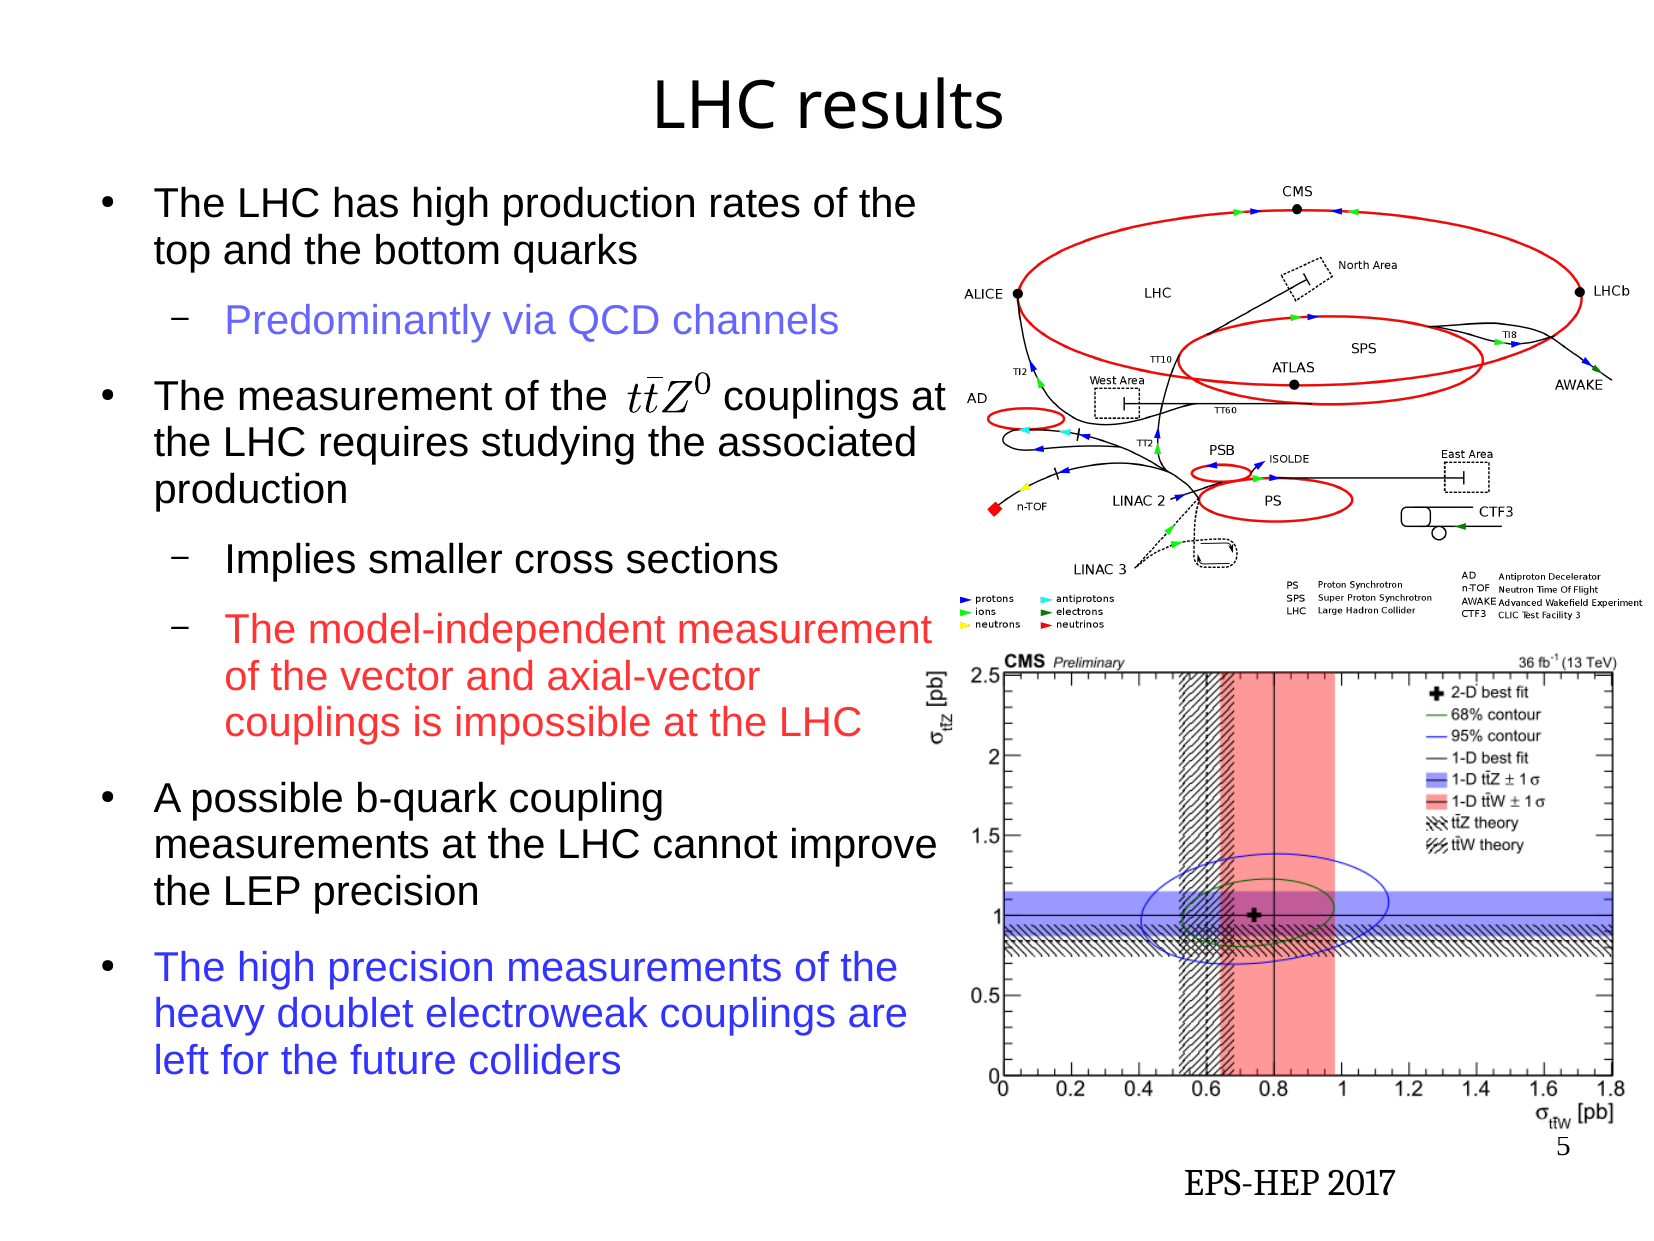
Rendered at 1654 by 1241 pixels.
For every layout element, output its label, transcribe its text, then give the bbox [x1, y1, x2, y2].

picture [949, 640, 1640, 1137]
text_box [626, 372, 712, 413]
text_box EPS-HEP 2017 [1169, 1154, 1549, 1241]
picture [960, 182, 1646, 629]
list The LHC has high production rates of the top and the bottom quarks Predominantly via QCD channels The measurement of the couplings at the LHC requires studying the associated production Implies smaller cross sections The model-independent measurement of the vector and axial-vector couplings is impossible at the LHC A possible b-quark coupling measurements at the LHC cannot improve the LEP precision The high precision measurements of the heavy doublet electroweak couplings are left for the future colliders [82, 180, 949, 1171]
title LHC results [85, 52, 1571, 153]
